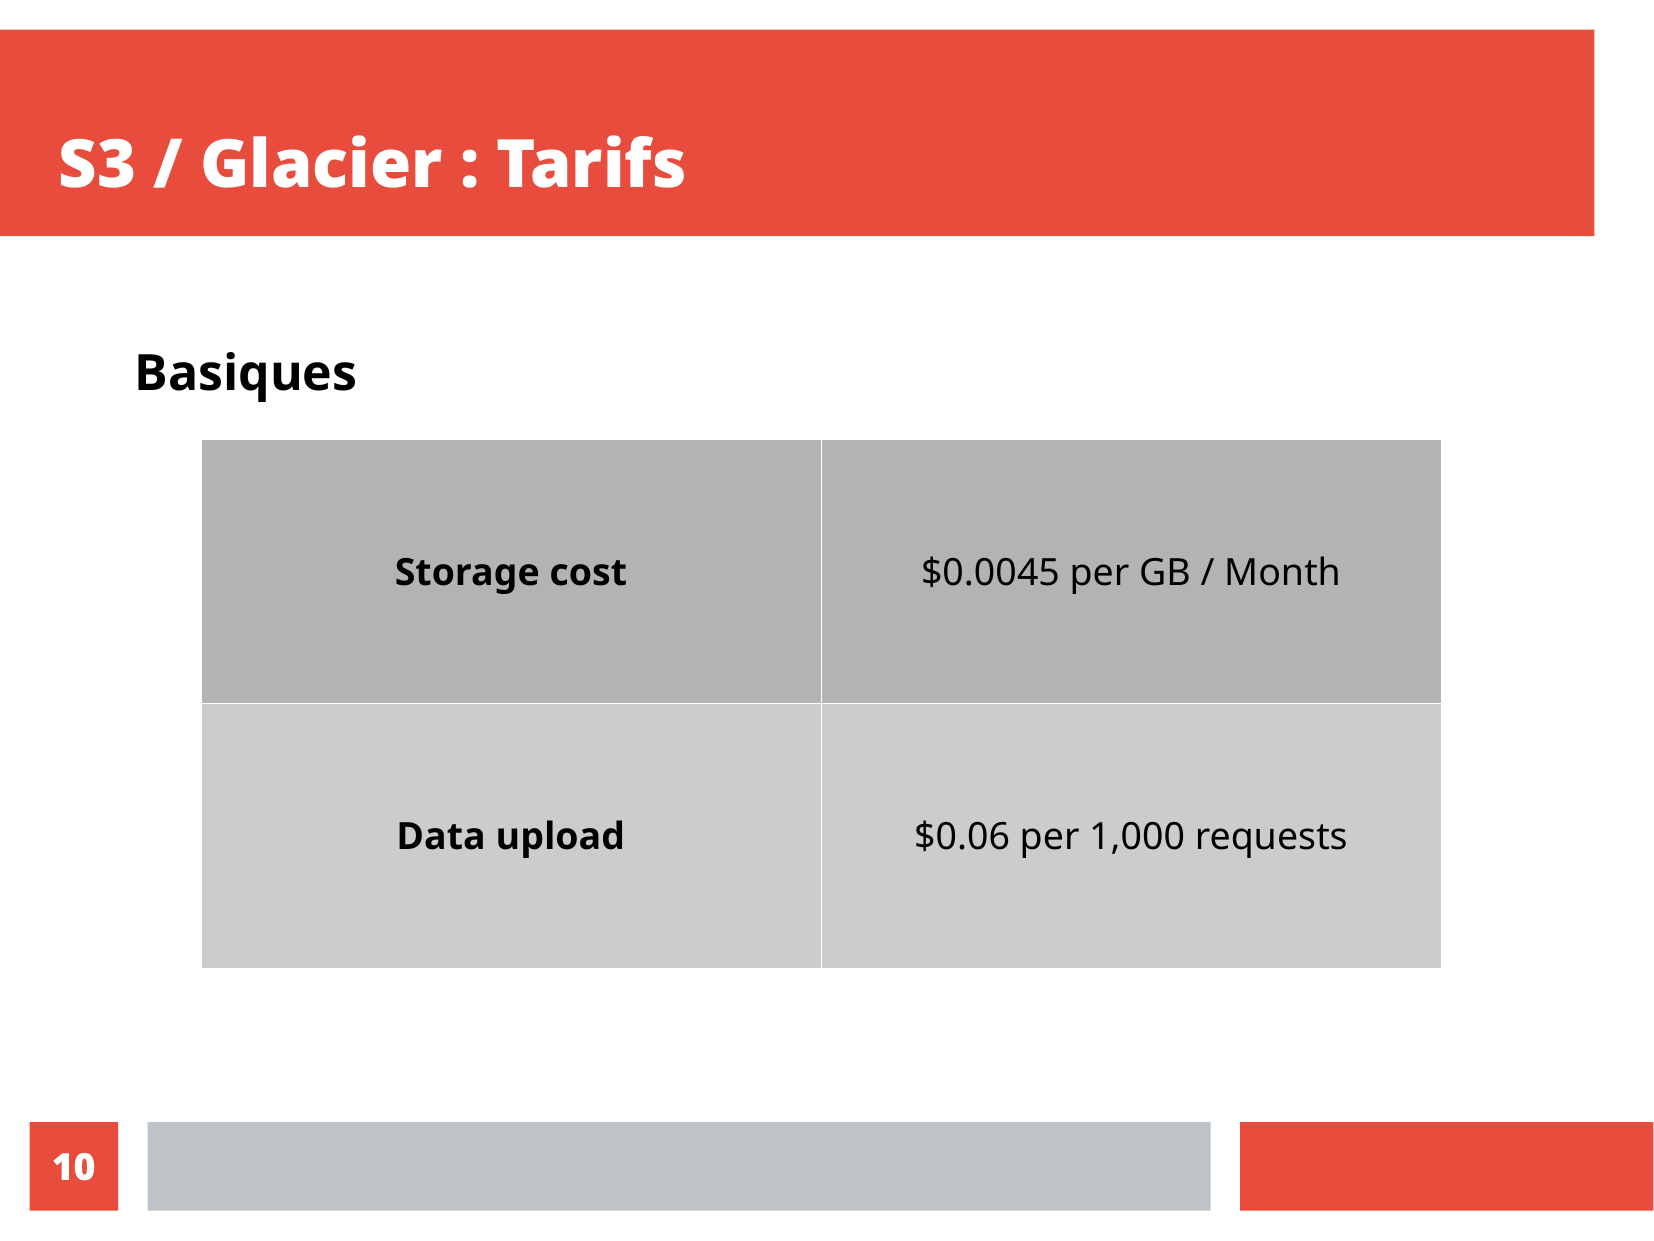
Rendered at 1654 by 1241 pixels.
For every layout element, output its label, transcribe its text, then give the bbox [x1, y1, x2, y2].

table_header $0.0045 per GB / Month [822, 440, 1441, 703]
text_box Basiques [120, 330, 404, 404]
title S3 / Glacier : Tarifs [59, 59, 1595, 207]
table_cell Data upload [202, 704, 821, 968]
table_header Storage cost [202, 440, 821, 703]
table_cell $0.06 per 1,000 requests [822, 704, 1441, 968]
